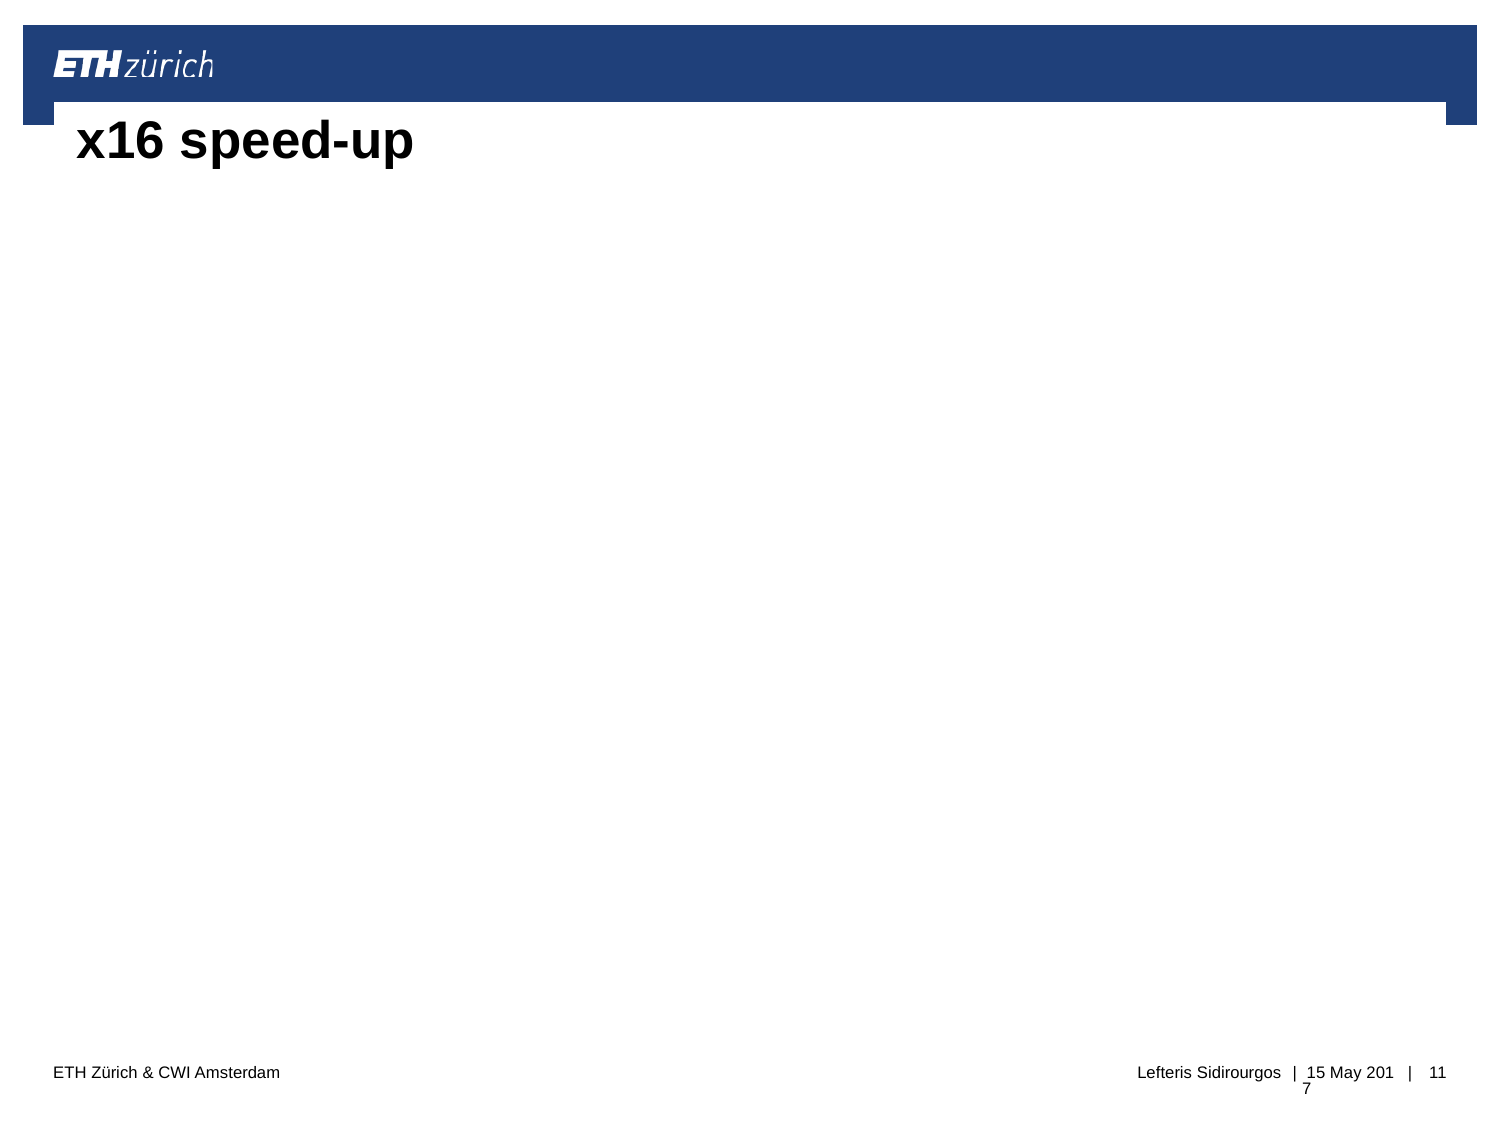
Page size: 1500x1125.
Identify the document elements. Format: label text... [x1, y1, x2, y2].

title x16 speed-up [53, 101, 1447, 262]
